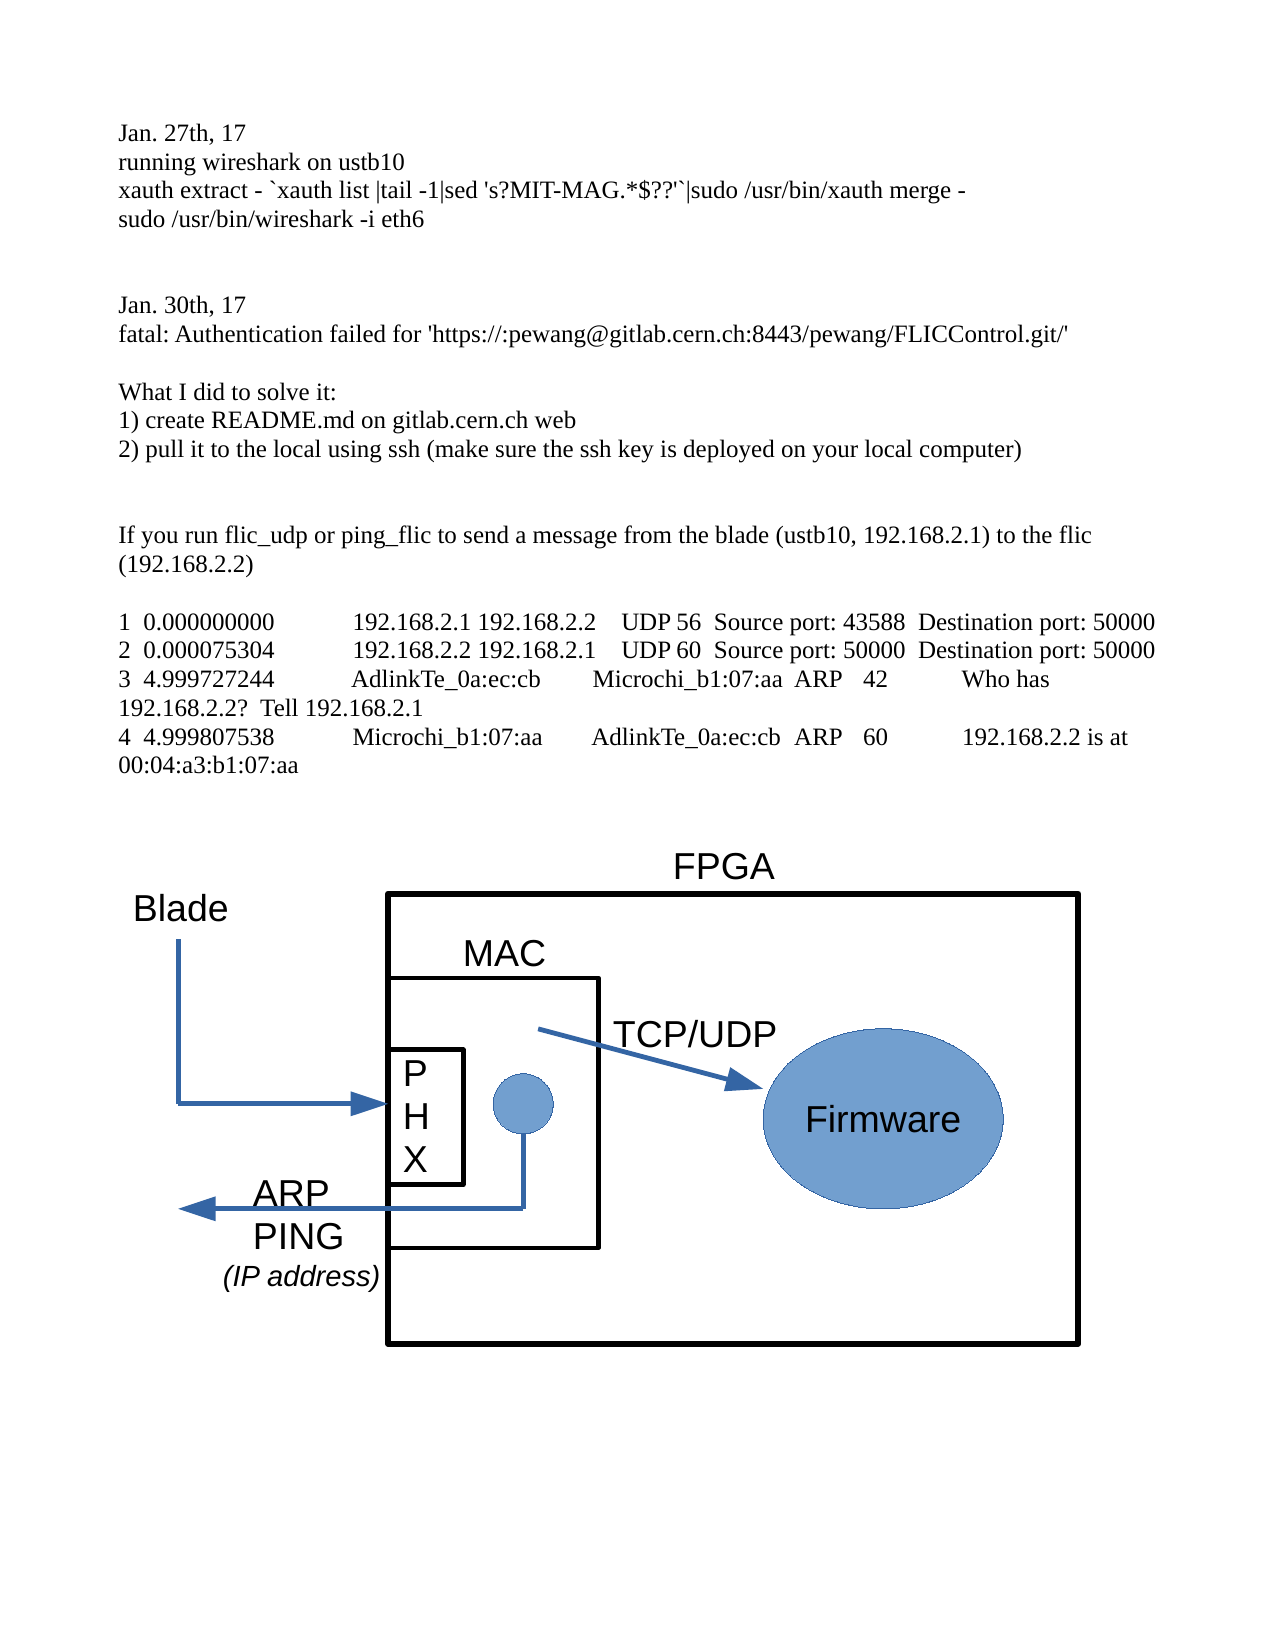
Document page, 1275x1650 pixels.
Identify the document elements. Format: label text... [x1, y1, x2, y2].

text xauth extract - `xauth list |tail -1|sed 's?MIT-MAG.*$??'`|sudo /usr/bin/xauth merge - [118, 176, 1157, 204]
text What I did to solve it: [118, 377, 1157, 406]
text 1 0.000000000 192.168.2.1 192.168.2.2 UDP 56 Source port: 43588 Destination port: 50000 [118, 607, 1157, 636]
text 3 4.999727244 AdlinkTe_0a:ec:cb Microchi_b1:07:aa ARP 42 Who has 192.168.2.2? Tell 192.168.2.1 [118, 664, 1157, 722]
text Jan. 30th, 17 [118, 291, 1157, 319]
text Jan. 27th, 17 [118, 118, 1157, 147]
text 1) create README.md on gitlab.cern.ch web [118, 406, 1157, 434]
text fatal: Authentication failed for 'https://:pewang@gitlab.cern.ch:8443/pewang/FLICControl.git/' [118, 319, 1157, 348]
text sudo /usr/bin/wireshark -i eth6 [118, 204, 1157, 233]
text 4 4.999807538 Microchi_b1:07:aa AdlinkTe_0a:ec:cb ARP 60 192.168.2.2 is at 00:04:a3:b1:07:aa [118, 722, 1157, 779]
text 2) pull it to the local using ssh (make sure the ssh key is deployed on your local computer) [118, 434, 1157, 463]
text 2 0.000075304 192.168.2.2 192.168.2.1 UDP 60 Source port: 50000 Destination port: 50000 [118, 636, 1157, 664]
text If you run flic_udp or ping_flic to send a message from the blade (ustb10, 192.168.2.1) to the flic (192.168.2.2) [118, 521, 1157, 578]
text running wireshark on ustb10 [118, 147, 1157, 176]
